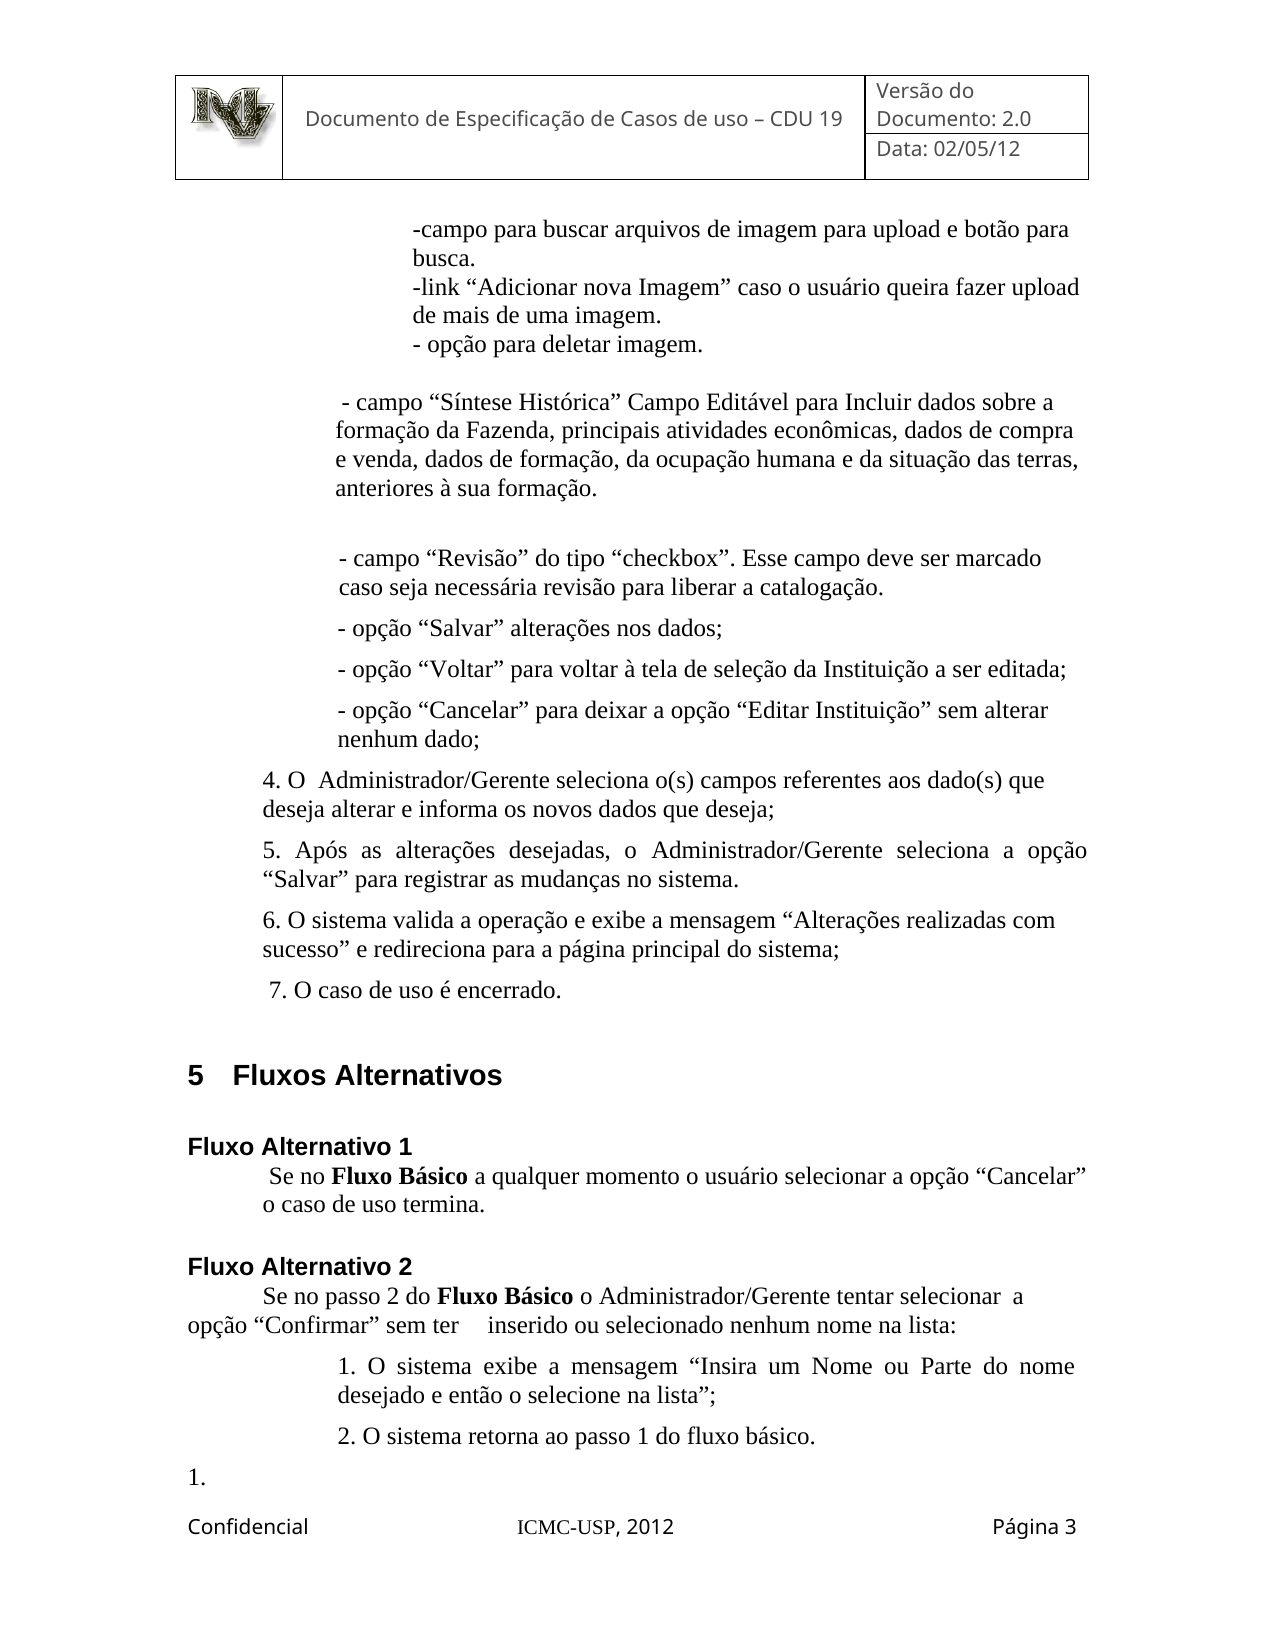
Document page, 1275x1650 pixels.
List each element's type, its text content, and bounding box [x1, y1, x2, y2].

list -campo para buscar arquivos de imagem para upload e botão para busca. [300, 214, 1087, 272]
subtitle Fluxos Alternativos [187, 1058, 1087, 1092]
subtitle Fluxo Alternativo 2 [187, 1252, 1087, 1281]
list - campo “Revisão” do tipo “checkbox”. Esse campo deve ser marcado caso seja necessária revisão para liberar a catalogação. [337, 543, 1087, 601]
subtitle Fluxo Alternativo 1 [187, 1132, 1087, 1161]
list 1. O sistema exibe a mensagem “Insira um Nome ou Parte do nome desejado e então o selecione na lista”; [187, 1351, 1087, 1408]
list - campo “Síntese Histórica” Campo Editável para Incluir dados sobre a formação da Fazenda, principais atividades econômicas, dados de compra e venda, dados de formação, da ocupação humana e da situação das terras, anteriores à sua formação. [335, 387, 1087, 502]
text Se no Fluxo Básico a qualquer momento o usuário selecionar a opção “Cancelar” o caso de uso termina. [187, 1161, 1087, 1218]
list - opção “Voltar” para voltar à tela de seleção da Instituição a ser editada; [169, 654, 1087, 683]
list - opção para deletar imagem. [375, 329, 1087, 358]
list - opção “Cancelar” para deixar a opção “Editar Instituição” sem alterar nenhum dado; [300, 696, 1087, 753]
list 5. Após as alterações desejadas, o Administrador/Gerente seleciona a opção “Salvar” para registrar as mudanças no sistema. [225, 836, 1087, 893]
list 4. O Administrador/Gerente seleciona o(s) campos referentes aos dado(s) que deseja alterar e informa os novos dados que deseja; [225, 766, 1087, 823]
list - opção “Salvar” alterações nos dados; [300, 613, 1087, 642]
list 6. O sistema valida a operação e exibe a mensagem “Alterações realizadas com sucesso” e redireciona para a página principal do sistema; [225, 906, 1087, 963]
list Se no passo 2 do Fluxo Básico o Administrador/Gerente tentar selecionar a opção “Confirmar” sem ter inserido ou selecionado nenhum nome na lista: [187, 1281, 1087, 1338]
list 7. O caso de uso é encerrado. [269, 976, 1087, 1004]
list -link “Adicionar nova Imagem” caso o usuário queira fazer upload de mais de uma imagem. [375, 272, 1087, 329]
picture [186, 76, 277, 151]
list 2. O sistema retorna ao passo 1 do fluxo básico. [187, 1421, 1087, 1450]
